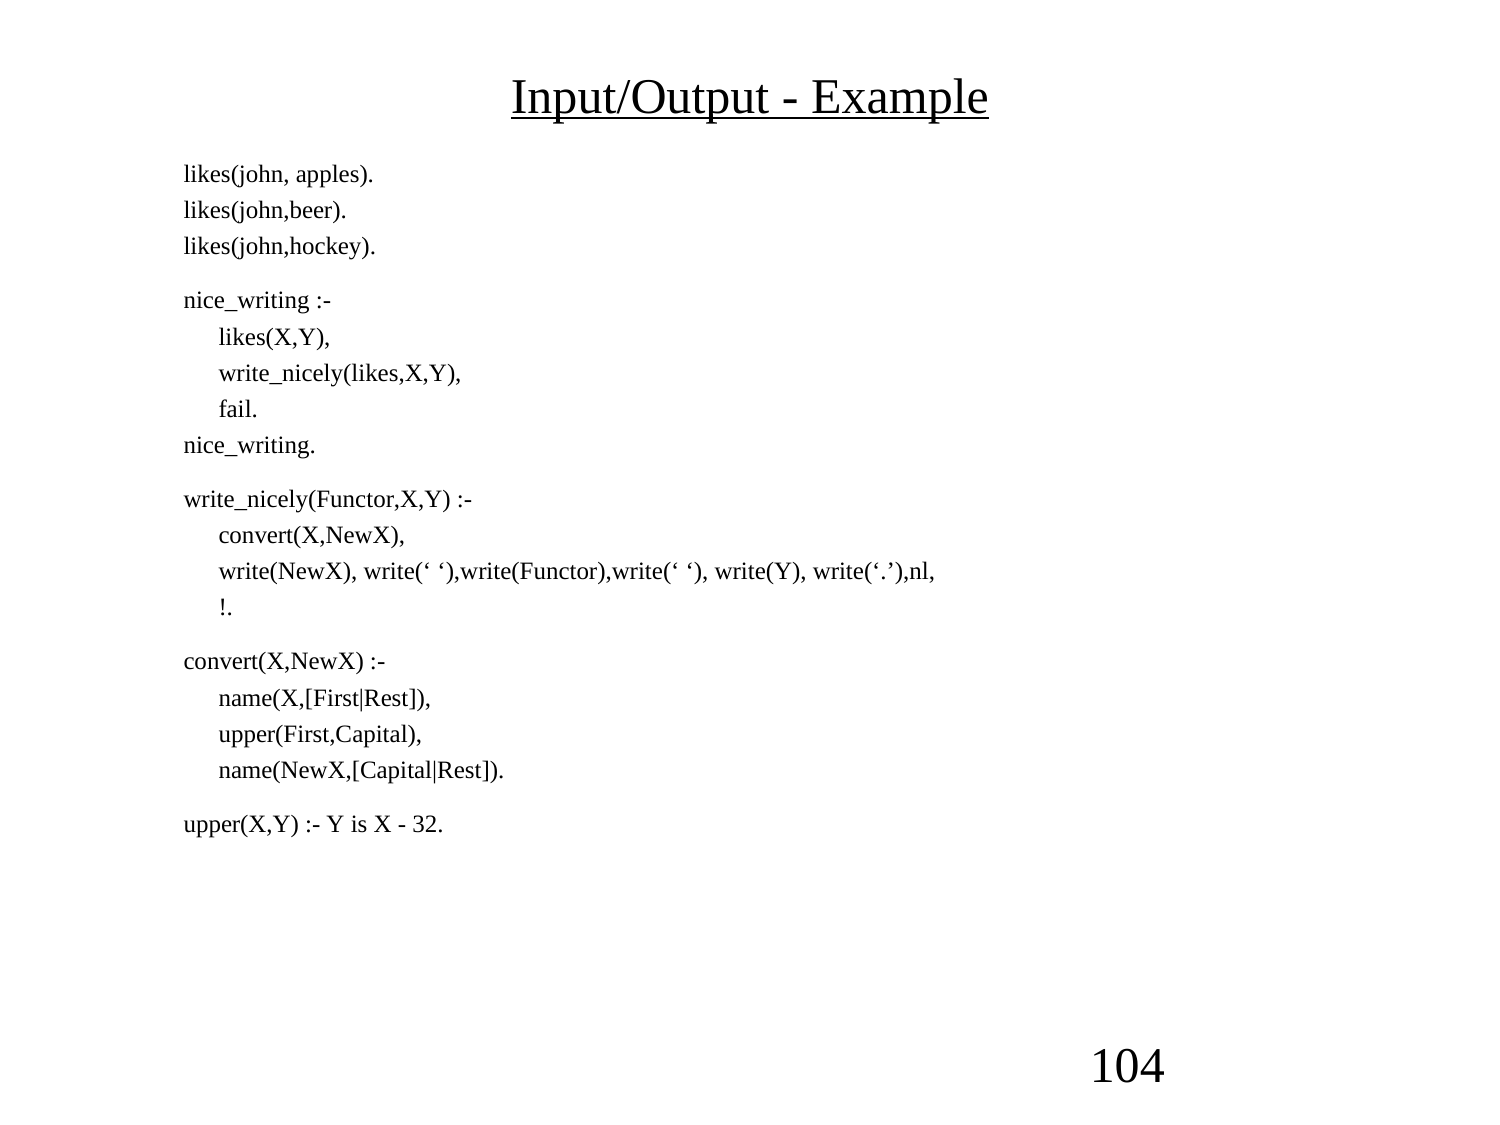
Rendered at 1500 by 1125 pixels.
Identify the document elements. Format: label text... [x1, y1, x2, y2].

list likes(john, apples). likes(john,beer). likes(john,hockey). nice_writing :- likes(X,Y), write_nicely(likes,X,Y), fail. nice_writing. write_nicely(Functor,X,Y) :- convert(X,NewX), write(NewX), write(‘ ‘),write(Functor),write(‘ ‘), write(Y), write(‘.’),nl, !. convert(X,NewX) :- name(X,[First|Rest]), upper(First,Capital), name(NewX,[Capital|Rest]). upper(X,Y) :- Y is X - 32. [112, 149, 1388, 850]
title Input/Output - Example [112, 0, 1388, 149]
